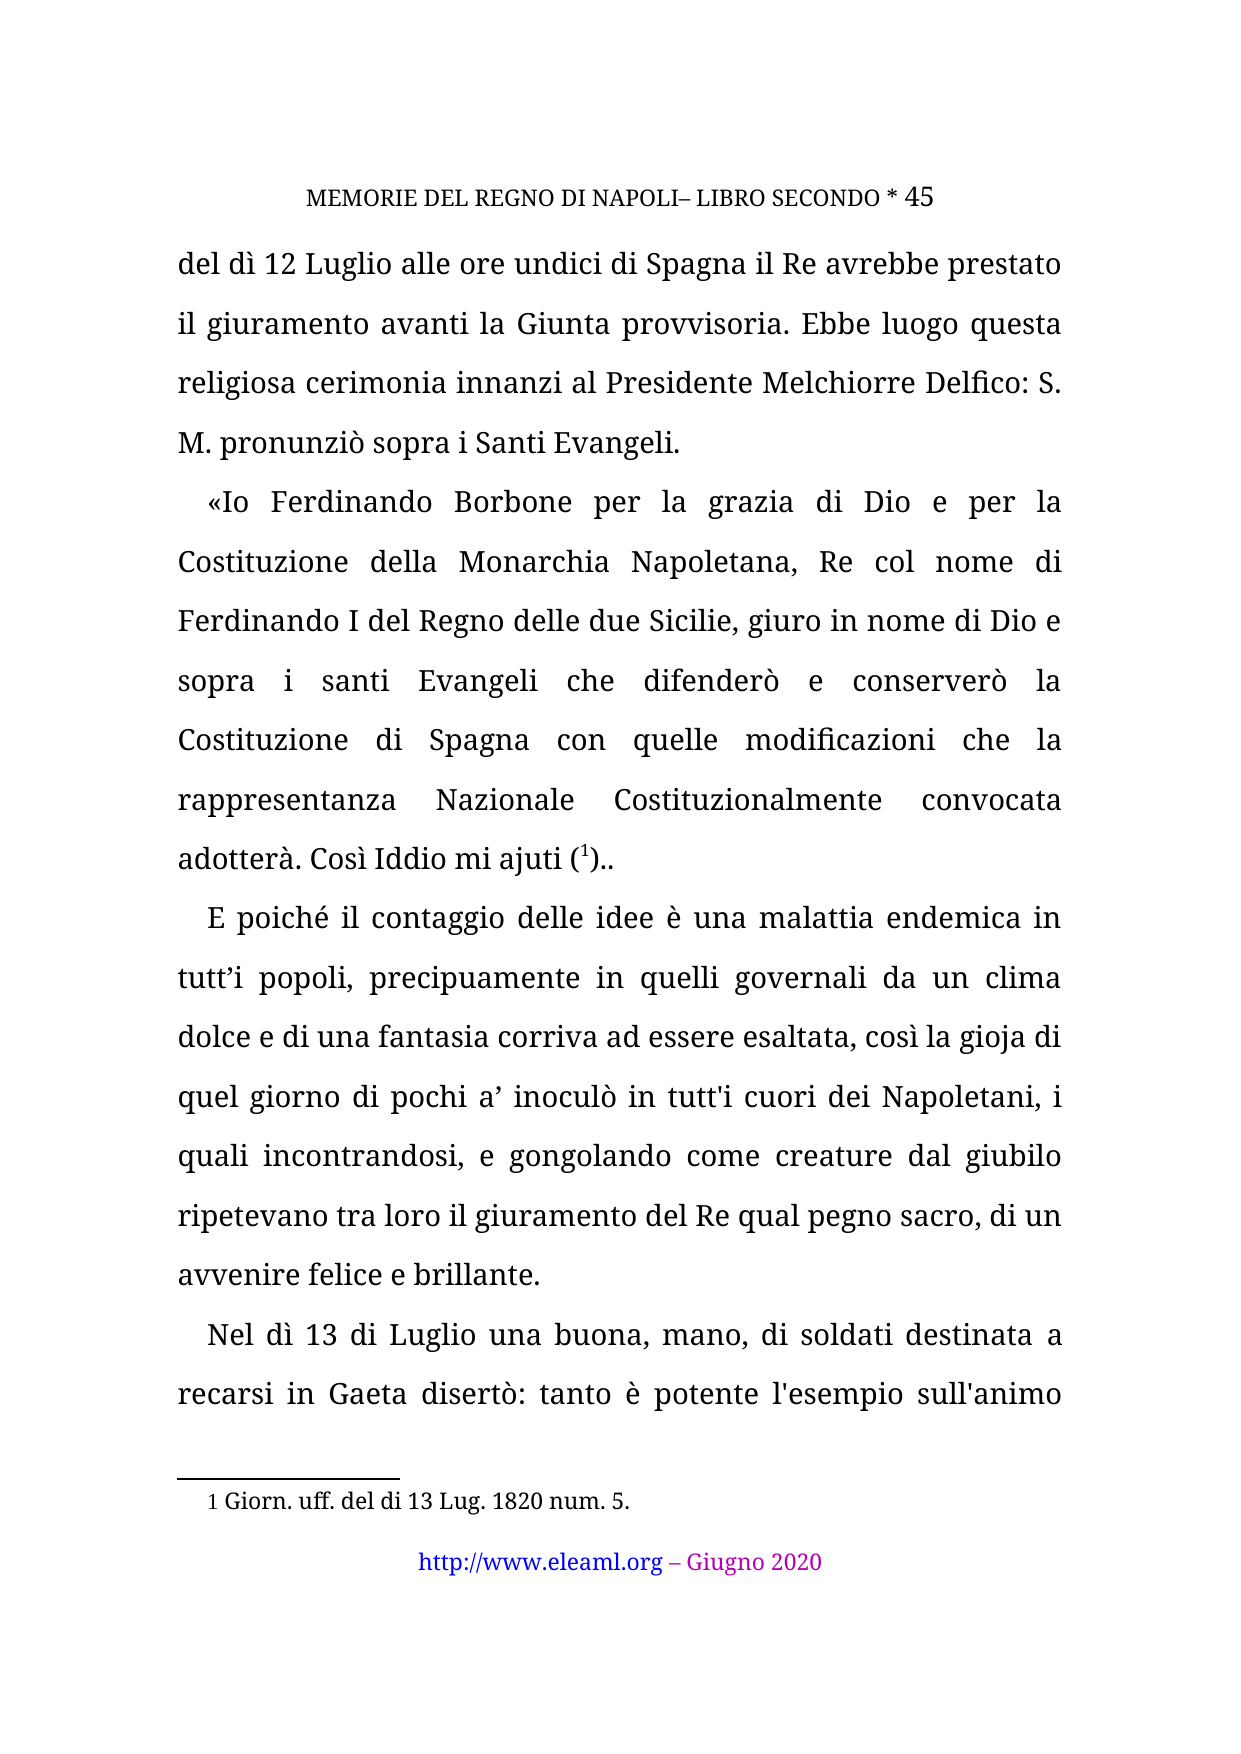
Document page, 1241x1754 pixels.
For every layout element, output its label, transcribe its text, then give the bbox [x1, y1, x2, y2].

text del dì 12 Luglio alle ore undici di Spagna il Re avrebbe prestato il giuramento avanti la Giunta provvisoria. Ebbe luogo questa religiosa cerimonia innanzi al Presidente Melchiorre Delfico: S. M. pronunziò sopra i Santi Evangeli. [177, 243, 1063, 462]
text Nel dì 13 di Luglio una buona, mano, di soldati destinata a recarsi in Gaeta disertò: tanto è potente l'esempio sull'animo [177, 1314, 1063, 1413]
text «Io Ferdinando Borbone per la grazia di Dio e per la Costituzione della Monarchia Napoletana, Re col nome di Ferdinando I del Regno delle due Sicilie, giuro in nome di Dio e sopra i santi Evangeli che difenderò e conserverò la Costituzione di Spagna con quelle modificazioni che la rappresentanza Nazionale Costituzionalmente convocata adotterà. Così Iddio mi ajuti ().. [177, 481, 1063, 878]
text E poiché il contaggio delle idee è una malattia endemica in tutt’i popoli, precipuamente in quelli governali da un clima dolce e di una fantasia corriva ad essere esaltata, così la gioja di quel giorno di pochi a’ inoculò in tutt'i cuori dei Napoletani, i quali incontrandosi, e gongolando come creature dal giubilo ripetevano tra loro il giuramento del Re qual pegno sacro, di un avvenire felice e brillante. [177, 898, 1063, 1294]
text Giorn. uff. del di 13 Lug. 1820 num. 5. [177, 1485, 1063, 1516]
